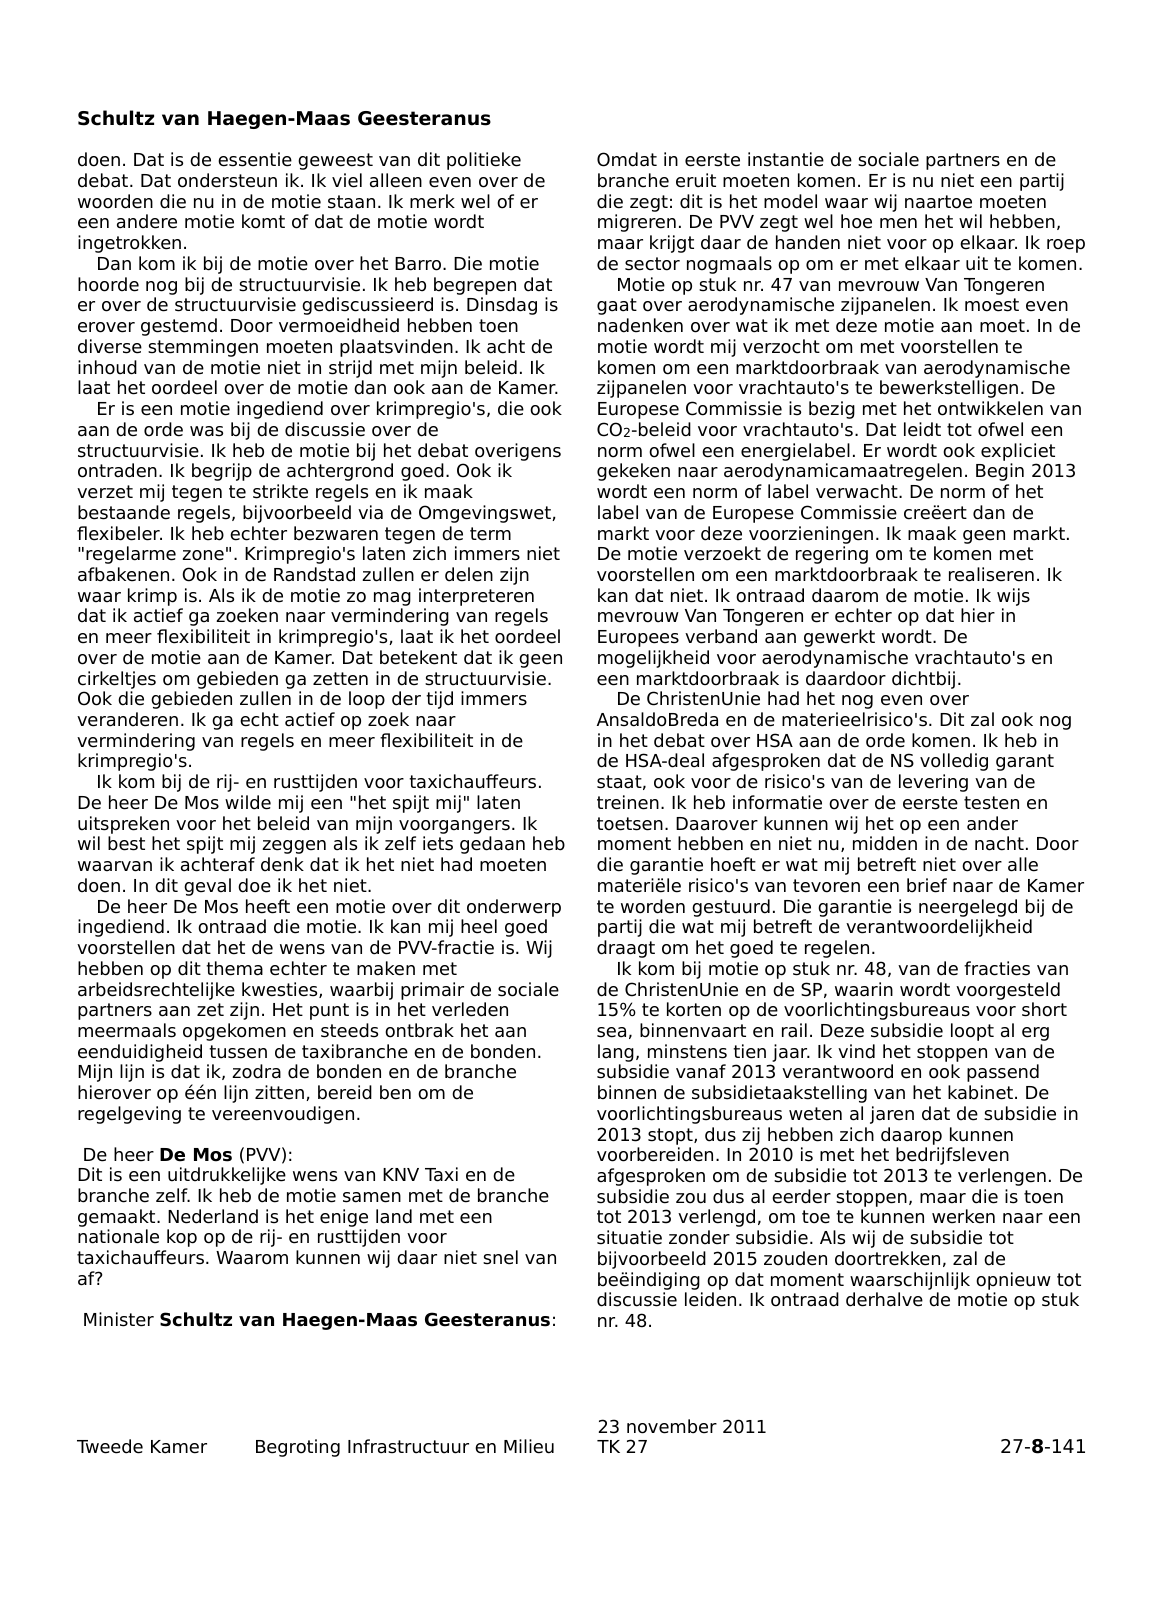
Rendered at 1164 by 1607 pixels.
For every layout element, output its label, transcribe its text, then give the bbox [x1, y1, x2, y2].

text Ik kom bij de rij- en rusttijden voor taxichauffeurs. De heer De Mos wilde mij een "het spijt mij" laten uitspreken voor het beleid van mijn voorgangers. Ik wil best het spijt mij zeggen als ik zelf iets gedaan heb waarvan ik achteraf denk dat ik het niet had moeten doen. In dit geval doe ik het niet. [77, 772, 567, 896]
text Minister Schultz van Haegen-Maas Geesteranus: [77, 1309, 567, 1330]
text Motie op stuk nr. 47 van mevrouw Van Tongeren gaat over aerodynamische zijpanelen. Ik moest even nadenken over wat ik met deze motie aan moet. In de motie wordt mij verzocht om met voorstellen te komen om een marktdoorbraak van aerodynamische zijpanelen voor vrachtauto's te bewerkstelligen. De Europese Commissie is bezig met het ontwikkelen van CO2-beleid voor vrachtauto's. Dat leidt tot ofwel een norm ofwel een energielabel. Er wordt ook expliciet gekeken naar aerodynamicamaatregelen. Begin 2013 wordt een norm of label verwacht. De norm of het label van de Europese Commissie creëert dan de markt voor deze voorzieningen. Ik maak geen markt. De motie verzoekt de regering om te komen met voorstellen om een marktdoorbraak te realiseren. Ik kan dat niet. Ik ontraad daarom de motie. Ik wijs mevrouw Van Tongeren er echter op dat hier in Europees verband aan gewerkt wordt. De mogelijkheid voor aerodynamische vrachtauto's en een marktdoorbraak is daardoor dichtbij. [596, 274, 1087, 689]
text Dan kom ik bij de motie over het Barro. Die motie hoorde nog bij de structuurvisie. Ik heb begrepen dat er over de structuurvisie gediscussieerd is. Dinsdag is erover gestemd. Door vermoeidheid hebben toen diverse stemmingen moeten plaatsvinden. Ik acht de inhoud van de motie niet in strijd met mijn beleid. Ik laat het oordeel over de motie dan ook aan de Kamer. [77, 254, 567, 399]
text Dit is een uitdrukkelijke wens van KNV Taxi en de branche zelf. Ik heb de motie samen met de branche gemaakt. Nederland is het enige land met een nationale kop op de rij- en rusttijden voor taxichauffeurs. Waarom kunnen wij daar niet snel van af? [77, 1165, 567, 1289]
text Ik kom bij motie op stuk nr. 48, van de fracties van de ChristenUnie en de SP, waarin wordt voorgesteld 15% te korten op de voorlichtingsbureaus voor short sea, binnenvaart en rail. Deze subsidie loopt al erg lang, minstens tien jaar. Ik vind het stoppen van de subsidie vanaf 2013 verantwoord en ook passend binnen de subsidietaakstelling van het kabinet. De voorlichtingsbureaus weten al jaren dat de subsidie in 2013 stopt, dus zij hebben zich daarop kunnen voorbereiden. In 2010 is met het bedrijfsleven afgesproken om de subsidie tot 2013 te verlengen. De subsidie zou dus al eerder stoppen, maar die is toen tot 2013 verlengd, om toe te kunnen werken naar een situatie zonder subsidie. Als wij de subsidie tot bijvoorbeeld 2015 zouden doortrekken, zal de beëindiging op dat moment waarschijnlijk opnieuw tot discussie leiden. Ik ontraad derhalve de motie op stuk nr. 48. [596, 959, 1087, 1332]
text De heer De Mos (PVV): [77, 1144, 567, 1165]
text De ChristenUnie had het nog even over AnsaldoBreda en de materieelrisico's. Dit zal ook nog in het debat over HSA aan de orde komen. Ik heb in de HSA-deal afgesproken dat de NS volledig garant staat, ook voor de risico's van de levering van de treinen. Ik heb informatie over de eerste testen en toetsen. Daarover kunnen wij het op een ander moment hebben en niet nu, midden in de nacht. Door die garantie hoeft er wat mij betreft niet over alle materiële risico's van tevoren een brief naar de Kamer te worden gestuurd. Die garantie is neergelegd bij de partij die wat mij betreft de verantwoordelijkheid draagt om het goed te regelen. [596, 689, 1087, 959]
text Omdat in eerste instantie de sociale partners en de branche eruit moeten komen. Er is nu niet een partij die zegt: dit is het model waar wij naartoe moeten migreren. De PVV zegt wel hoe men het wil hebben, maar krijgt daar de handen niet voor op elkaar. Ik roep de sector nogmaals op om er met elkaar uit te komen. [596, 150, 1087, 274]
text doen. Dat is de essentie geweest van dit politieke debat. Dat ondersteun ik. Ik viel alleen even over de woorden die nu in de motie staan. Ik merk wel of er een andere motie komt of dat de motie wordt ingetrokken. [77, 150, 567, 254]
text De heer De Mos heeft een motie over dit onderwerp ingediend. Ik ontraad die motie. Ik kan mij heel goed voorstellen dat het de wens van de PVV-fractie is. Wij hebben op dit thema echter te maken met arbeidsrechtelijke kwesties, waarbij primair de sociale partners aan zet zijn. Het punt is in het verleden meermaals opgekomen en steeds ontbrak het aan eenduidigheid tussen de taxibranche en de bonden. Mijn lijn is dat ik, zodra de bonden en de branche hierover op één lijn zitten, bereid ben om de regelgeving te vereenvoudigen. [77, 896, 567, 1124]
text Er is een motie ingediend over krimpregio's, die ook aan de orde was bij de discussie over de structuurvisie. Ik heb de motie bij het debat overigens ontraden. Ik begrijp de achtergrond goed. Ook ik verzet mij tegen te strikte regels en ik maak bestaande regels, bijvoorbeeld via de Omgevingswet, flexibeler. Ik heb echter bezwaren tegen de term "regelarme zone". Krimpregio's laten zich immers niet afbakenen. Ook in de Randstad zullen er delen zijn waar krimp is. Als ik de motie zo mag interpreteren dat ik actief ga zoeken naar vermindering van regels en meer flexibiliteit in krimpregio's, laat ik het oordeel over de motie aan de Kamer. Dat betekent dat ik geen cirkeltjes om gebieden ga zetten in de structuurvisie. Ook die gebieden zullen in de loop der tijd immers veranderen. Ik ga echt actief op zoek naar vermindering van regels en meer flexibiliteit in de krimpregio's. [77, 399, 567, 772]
